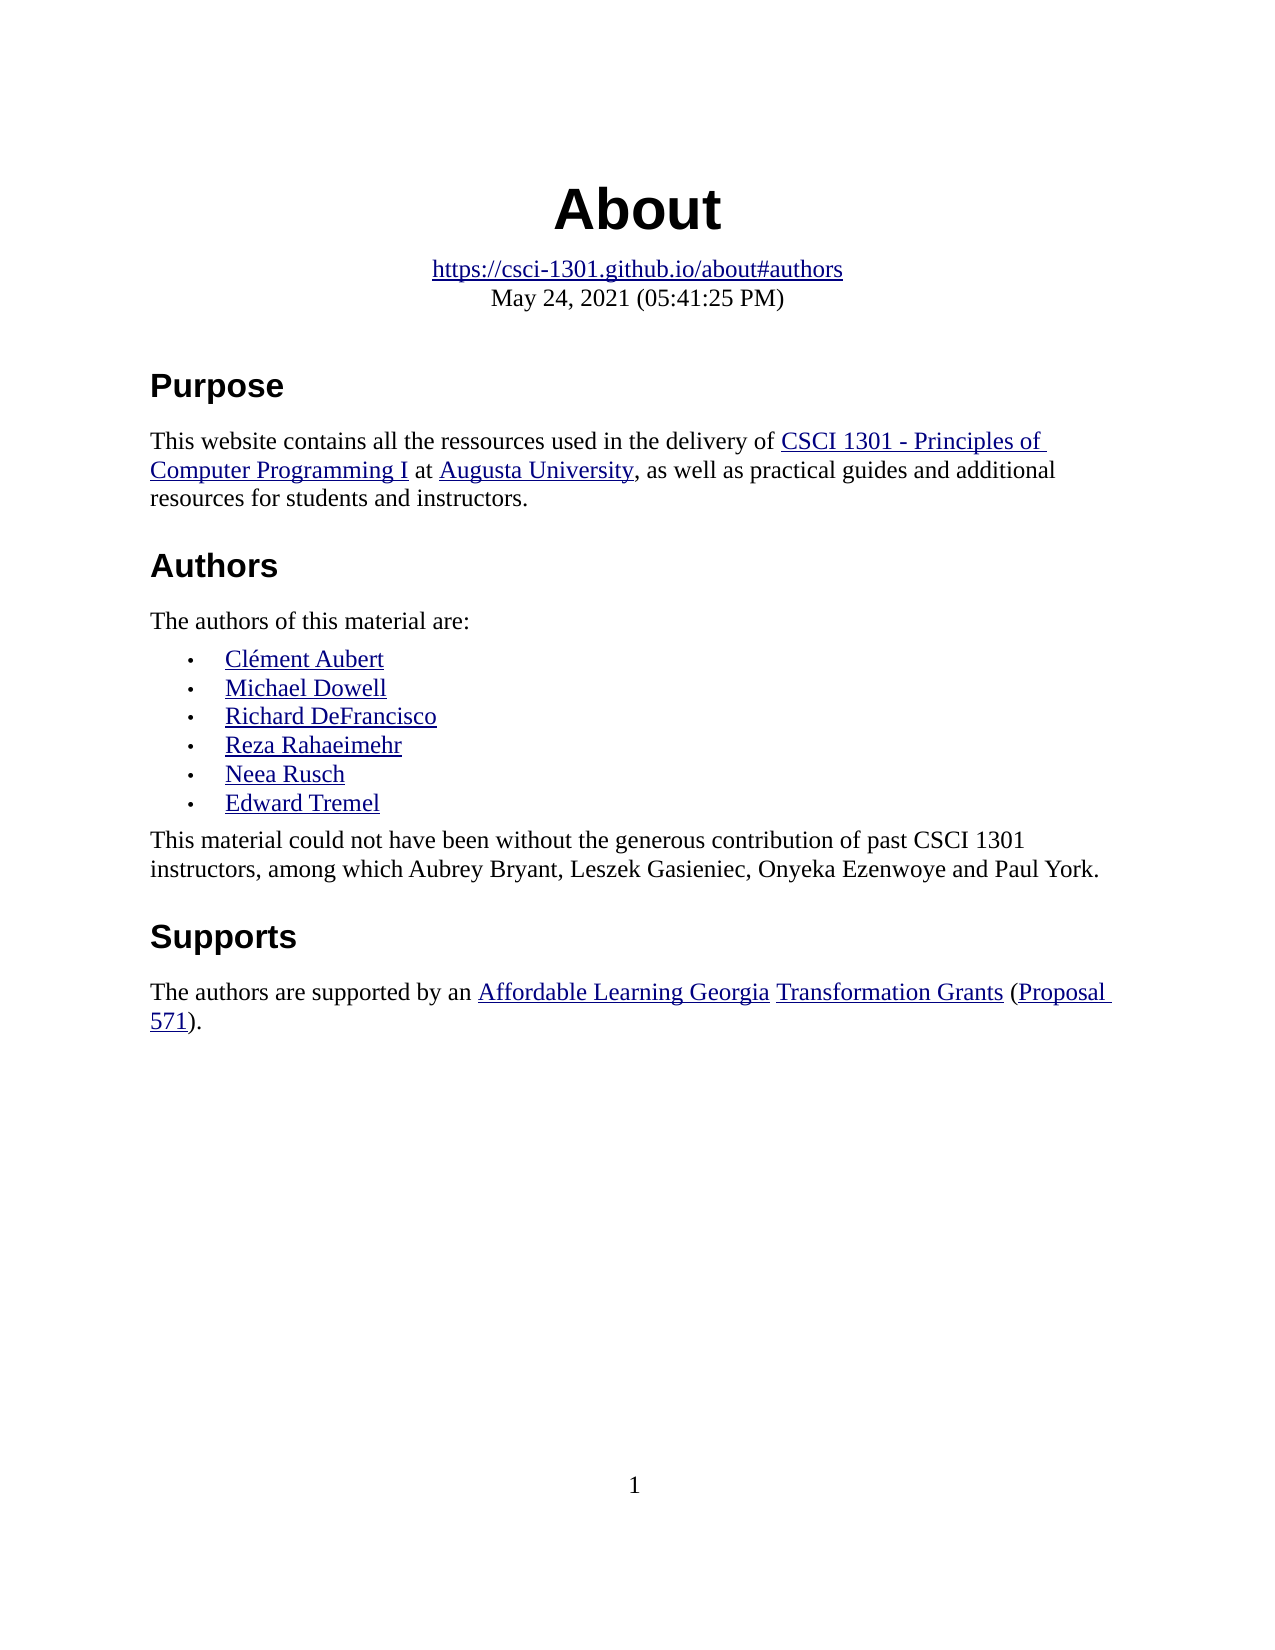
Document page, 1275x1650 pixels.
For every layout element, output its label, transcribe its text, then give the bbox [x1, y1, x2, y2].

text May 24, 2021 (05:41:25 PM) [150, 283, 1125, 312]
text This material could not have been without the generous contribution of past CSCI 1301 instructors, among which Aubrey Bryant, Leszek Gasieniec, Onyeka Ezenwoye and Paul York. [150, 825, 1125, 883]
text The authors of this material are: [150, 606, 1125, 635]
list Edward Tremel [187, 788, 1125, 816]
text This website contains all the ressources used in the delivery of CSCI 1301 - Principles of Computer Programming I at Augusta University, as well as practical guides and additional resources for students and instructors. [150, 426, 1125, 512]
text The authors are supported by an Affordable Learning Georgia Transformation Grants (Proposal 571). [150, 977, 1125, 1034]
list Richard DeFrancisco [187, 701, 1125, 730]
list Neea Rusch [187, 759, 1125, 788]
list Reza Rahaeimehr [187, 730, 1125, 759]
text https://csci-1301.github.io/about#authors [150, 254, 1125, 283]
subtitle Supports [150, 917, 1125, 956]
subtitle Purpose [150, 366, 1125, 404]
list Michael Dowell [187, 673, 1125, 701]
subtitle Authors [150, 546, 1125, 585]
list Clément Aubert [187, 644, 1125, 673]
title About [150, 175, 1125, 242]
